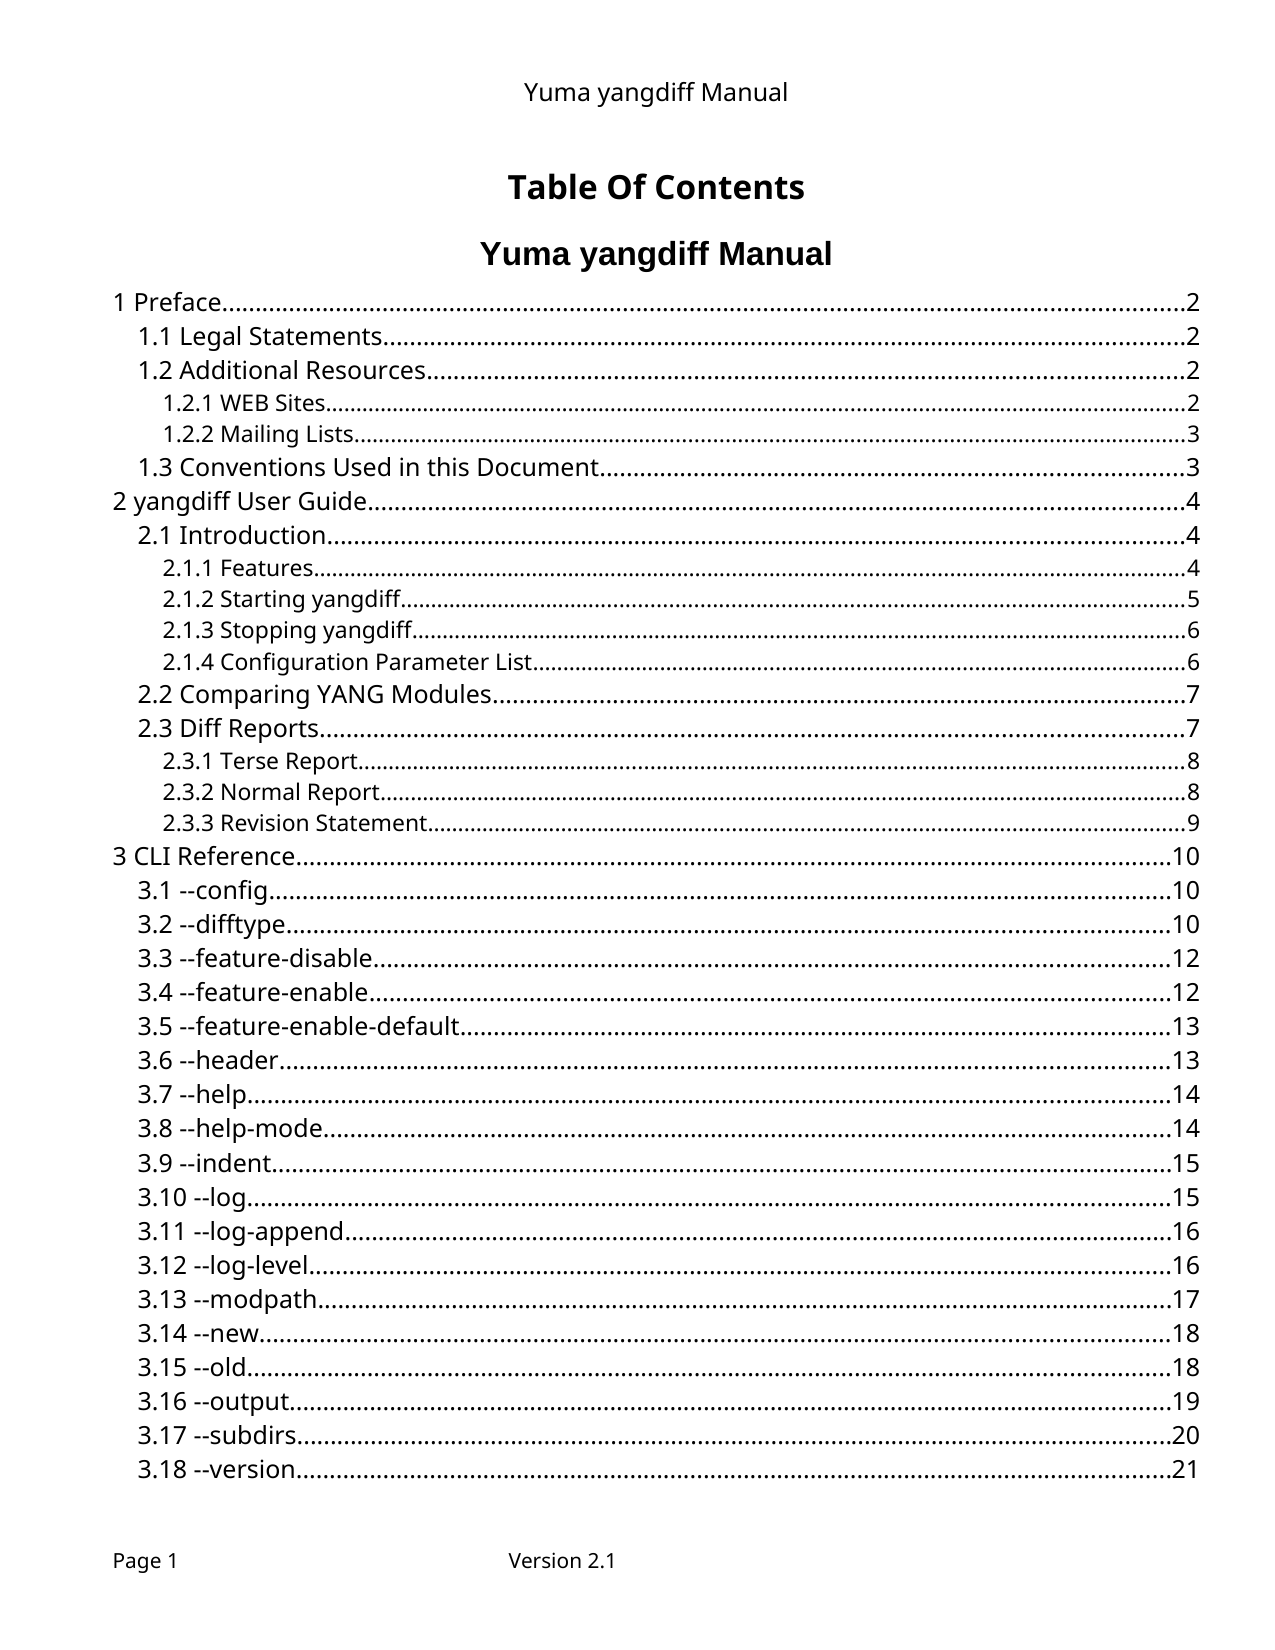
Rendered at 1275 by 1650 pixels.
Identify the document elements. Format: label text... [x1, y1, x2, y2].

text 2.1 Introduction 4 [137, 518, 1200, 552]
text 2.3.3 Revision Statement 9 [162, 807, 1200, 839]
text 1.1 Legal Statements 2 [137, 319, 1200, 353]
text 3.15 --old 18 [137, 1349, 1200, 1384]
text 3.7 --help 14 [137, 1077, 1200, 1111]
text 1.2 Additional Resources 2 [137, 353, 1200, 387]
text 2.3.2 Normal Report 8 [162, 776, 1200, 807]
text 3.17 --subdirs 20 [137, 1418, 1200, 1452]
text 2.2 Comparing YANG Modules 7 [137, 677, 1200, 711]
text 2.3.1 Terse Report 8 [162, 745, 1200, 776]
text 3.2 --difftype 10 [137, 907, 1200, 941]
text 2.1.2 Starting yangdiff 5 [162, 583, 1200, 614]
text 3.6 --header 13 [137, 1043, 1200, 1077]
text 3.3 --feature-disable 12 [137, 941, 1200, 975]
subtitle Yuma yangdiff Manual [112, 234, 1200, 272]
text 1.2.1 WEB Sites 2 [162, 387, 1200, 418]
text 3.12 --log-level 16 [137, 1247, 1200, 1281]
title Table Of Contents [112, 163, 1200, 209]
text 3.13 --modpath 17 [137, 1281, 1200, 1316]
text 3.5 --feature-enable-default 13 [137, 1009, 1200, 1043]
text 2.1.1 Features 4 [162, 552, 1200, 583]
text 3.16 --output 19 [137, 1384, 1200, 1418]
text 3.18 --version 21 [137, 1452, 1200, 1486]
text 2.1.3 Stopping yangdiff 6 [162, 614, 1200, 646]
text 3.11 --log-append 16 [137, 1213, 1200, 1247]
text 2 yangdiff User Guide 4 [112, 484, 1200, 518]
text 3 CLI Reference 10 [112, 839, 1200, 873]
text 3.1 --config 10 [137, 873, 1200, 907]
text 2.3 Diff Reports 7 [137, 711, 1200, 745]
text 3.10 --log 15 [137, 1179, 1200, 1213]
text 1 Preface 2 [112, 285, 1200, 319]
text 3.4 --feature-enable 12 [137, 975, 1200, 1009]
text 1.2.2 Mailing Lists 3 [162, 418, 1200, 449]
text 1.3 Conventions Used in this Document 3 [137, 449, 1200, 484]
text 3.8 --help-mode 14 [137, 1111, 1200, 1145]
text 2.1.4 Configuration Parameter List 6 [162, 646, 1200, 677]
text 3.9 --indent 15 [137, 1145, 1200, 1179]
text 3.14 --new 18 [137, 1316, 1200, 1349]
